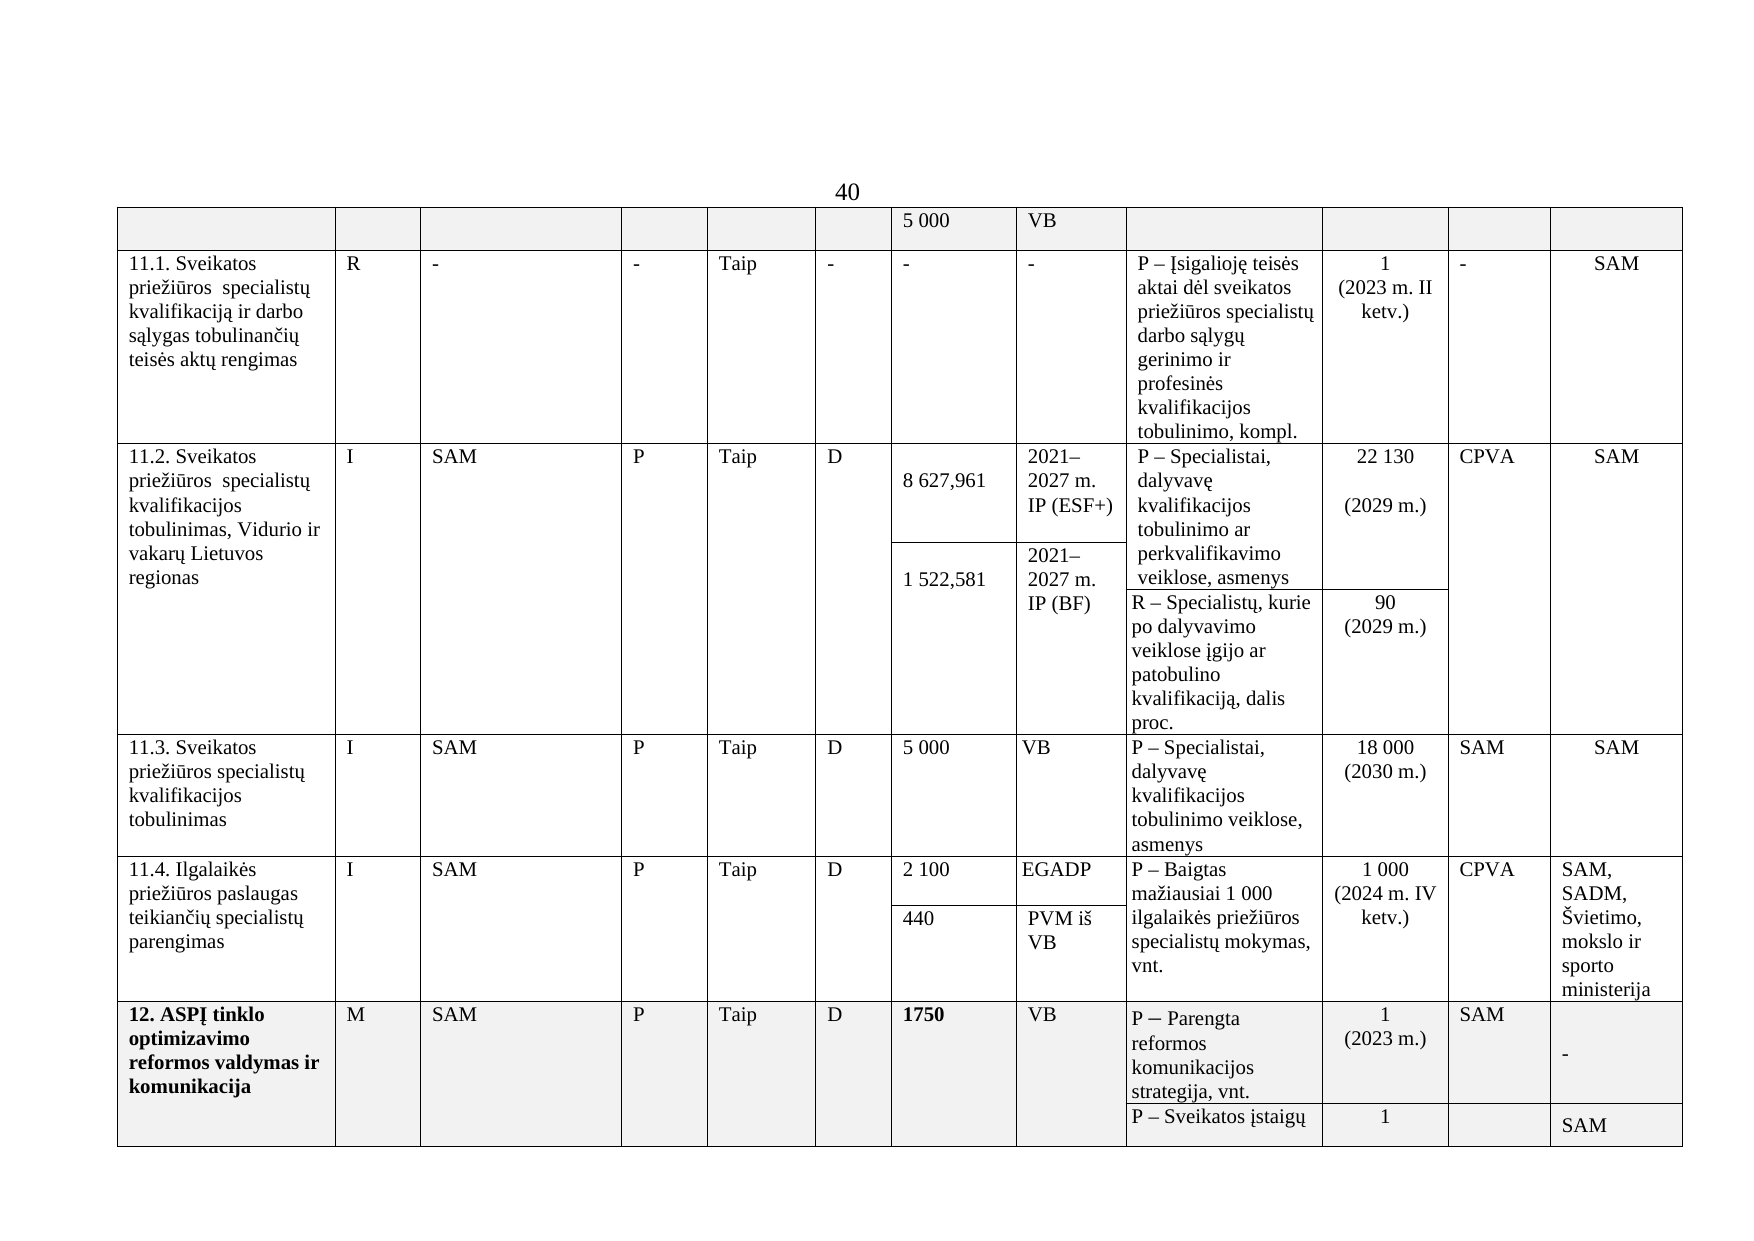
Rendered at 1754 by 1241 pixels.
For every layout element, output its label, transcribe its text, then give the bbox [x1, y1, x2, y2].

table_cell D [816, 735, 891, 856]
table_cell D [816, 444, 891, 734]
table_cell 1750 [892, 1002, 1016, 1146]
table_cell Taip [708, 251, 815, 443]
table_cell CPVA [1449, 857, 1550, 1001]
table_cell 440 [892, 906, 1016, 1001]
table_cell - [1017, 251, 1126, 443]
table_cell - [816, 251, 891, 443]
table_cell SAM [1449, 735, 1550, 856]
table_cell 22 130 (2029 m.) [1323, 444, 1448, 589]
table_cell Taip [708, 444, 815, 734]
table_cell R – Specialistų, kurie po dalyvavimo veiklose įgijo ar patobulino kvalifikaciją, dalis proc. [1127, 590, 1322, 734]
table_cell 5 000 [892, 208, 1016, 250]
table_cell I [336, 857, 420, 1001]
table_cell P – Baigtas mažiausiai 1 000 ilgalaikės priežiūros specialistų mokymas, vnt. [1127, 857, 1322, 1001]
table_cell 1 (2023 m.) [1323, 1002, 1448, 1103]
table_cell Taip [708, 735, 815, 856]
table_cell 11.4. Ilgalaikės priežiūros paslaugas teikiančių specialistų parengimas [118, 857, 335, 1001]
table_cell 1 522,581 [892, 543, 1016, 734]
table_cell P [622, 735, 707, 856]
table_cell VB [1017, 1002, 1126, 1146]
table_cell M [336, 1002, 420, 1146]
table_cell - [421, 208, 621, 250]
table_cell 1 (2023 m. II ketv.) [1323, 251, 1448, 443]
table_cell 2 100 [892, 857, 1016, 905]
table_cell 11.1. Sveikatos priežiūros specialistų kvalifikaciją ir darbo sąlygas tobulinančių teisės aktų rengimas [118, 251, 335, 443]
table_cell 90 (2029 m.) [1323, 590, 1448, 734]
table_cell Taip [708, 1002, 815, 1146]
table_cell - [1551, 1002, 1682, 1103]
table_cell - [816, 208, 891, 250]
table_cell CPVA [1449, 444, 1550, 734]
table_cell SAM [421, 1002, 621, 1146]
table_cell I [336, 735, 420, 856]
table_cell SAM [421, 444, 621, 734]
table_cell 1 000 (2024 m. IV ketv.) [1323, 857, 1448, 1001]
table_cell P – Įsigalioję teisės aktai dėl sveikatos priežiūros specialistų darbo sąlygų gerinimo ir profesinės kvalifikacijos tobulinimo, kompl. [1127, 251, 1322, 443]
table_cell P [622, 857, 707, 1001]
table_cell [1449, 1104, 1550, 1146]
table_cell R [336, 251, 420, 443]
table_cell - [708, 208, 815, 250]
table_cell VB [1017, 208, 1126, 250]
table_cell - [892, 251, 1016, 443]
table_cell - [1449, 251, 1550, 443]
table_cell P – Specialistai, dalyvavę kvalifikacijos tobulinimo ar perkvalifikavimo veiklose, asmenys [1127, 444, 1322, 589]
table_cell I [336, 444, 420, 734]
table_cell SAM [1551, 1104, 1682, 1146]
table_cell P – Sveikatos įstaigų [1127, 1104, 1322, 1146]
table_cell PVM iš VB [1017, 906, 1126, 1001]
table_cell - [336, 208, 420, 250]
table_cell - [1449, 208, 1550, 250]
table_cell - [1551, 208, 1682, 250]
table_cell SAM, SADM, Švietimo, mokslo ir sporto ministerija [1551, 857, 1682, 1001]
table_cell [118, 208, 335, 250]
table_cell - [421, 251, 621, 443]
table_cell Taip [708, 857, 815, 1001]
table_cell [1127, 208, 1322, 250]
table_cell P – Specialistai, dalyvavę kvalifikacijos tobulinimo veiklose, asmenys [1127, 735, 1322, 856]
table_cell [1323, 208, 1448, 250]
table_cell - [622, 208, 707, 250]
table_cell D [816, 1002, 891, 1146]
table_cell 2021–2027 m. IP (ESF+) [1017, 444, 1126, 542]
table_cell 2021–2027 m. IP (BF) [1017, 543, 1126, 734]
table_cell 18 000 (2030 m.) [1323, 735, 1448, 856]
table_cell 11.2. Sveikatos priežiūros specialistų kvalifikacijos tobulinimas, Vidurio ir vakarų Lietuvos regionas [118, 444, 335, 734]
table_cell VB [1017, 735, 1126, 856]
table_cell SAM [421, 857, 621, 1001]
table_cell P [622, 1002, 707, 1146]
table_cell EGADP [1017, 857, 1126, 905]
table_cell SAM [421, 735, 621, 856]
table_cell 11.3. Sveikatos priežiūros specialistų kvalifikacijos tobulinimas [118, 735, 335, 856]
table_cell SAM [1551, 735, 1682, 856]
table_cell D [816, 857, 891, 1001]
table_cell SAM [1449, 1002, 1550, 1103]
table_cell P – Parengta reformos komunikacijos strategija, vnt. [1127, 1002, 1322, 1103]
table_cell 1 [1323, 1104, 1448, 1146]
table_cell P [622, 444, 707, 734]
table_cell 8 627,961 [892, 444, 1016, 542]
table_cell SAM [1551, 251, 1682, 443]
table_cell 5 000 [892, 735, 1016, 856]
table_cell - [622, 251, 707, 443]
table_cell SAM [1551, 444, 1682, 734]
table_cell 12. ASPĮ tinklo optimizavimo reformos valdymas ir komunikacija [118, 1002, 335, 1146]
